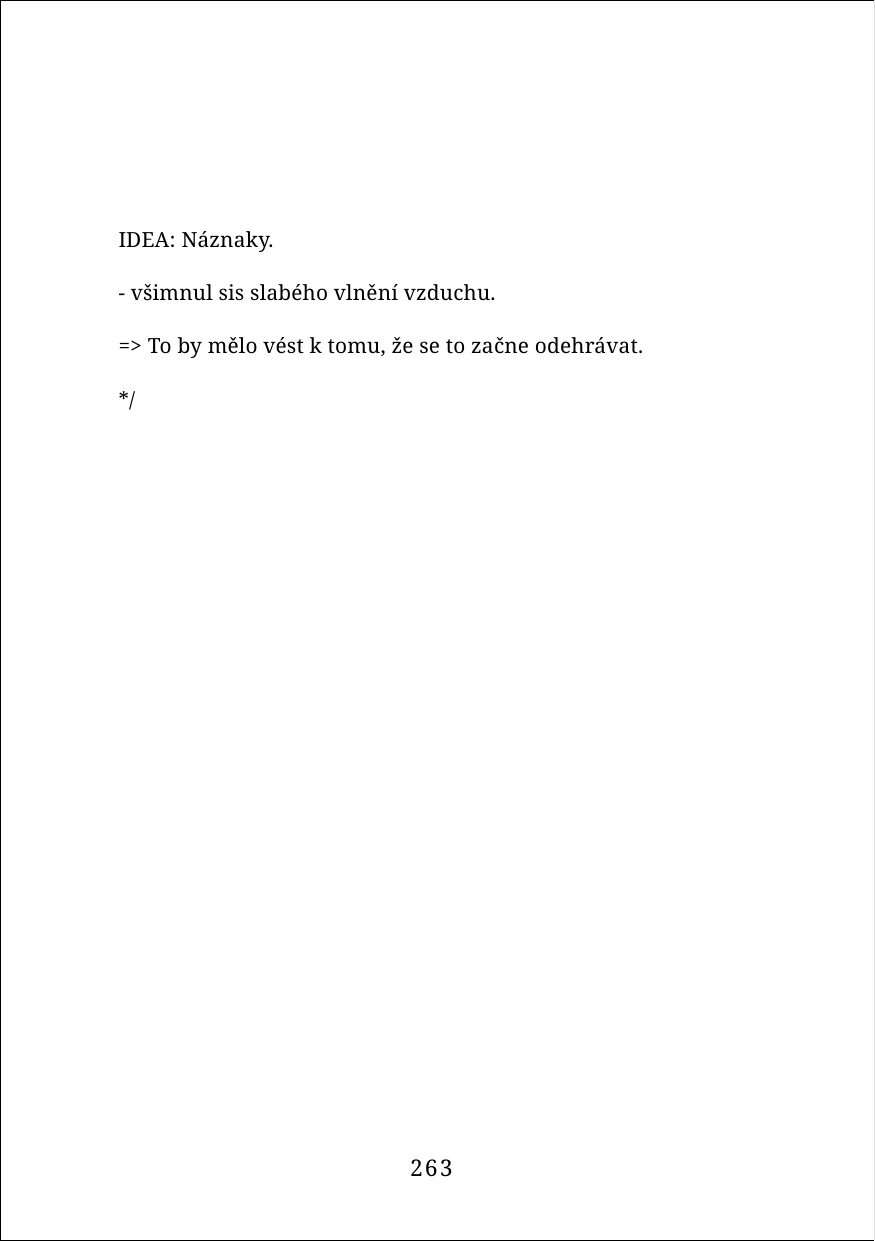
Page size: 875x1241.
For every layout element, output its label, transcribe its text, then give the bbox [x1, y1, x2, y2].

text */ [118, 385, 756, 413]
text => To by mělo vést k tomu, že se to začne odehrávat. [118, 331, 756, 360]
text - všimnul sis slabého vlnění vzduchu. [118, 278, 756, 307]
text IDEA: Náznaky. [118, 225, 756, 253]
